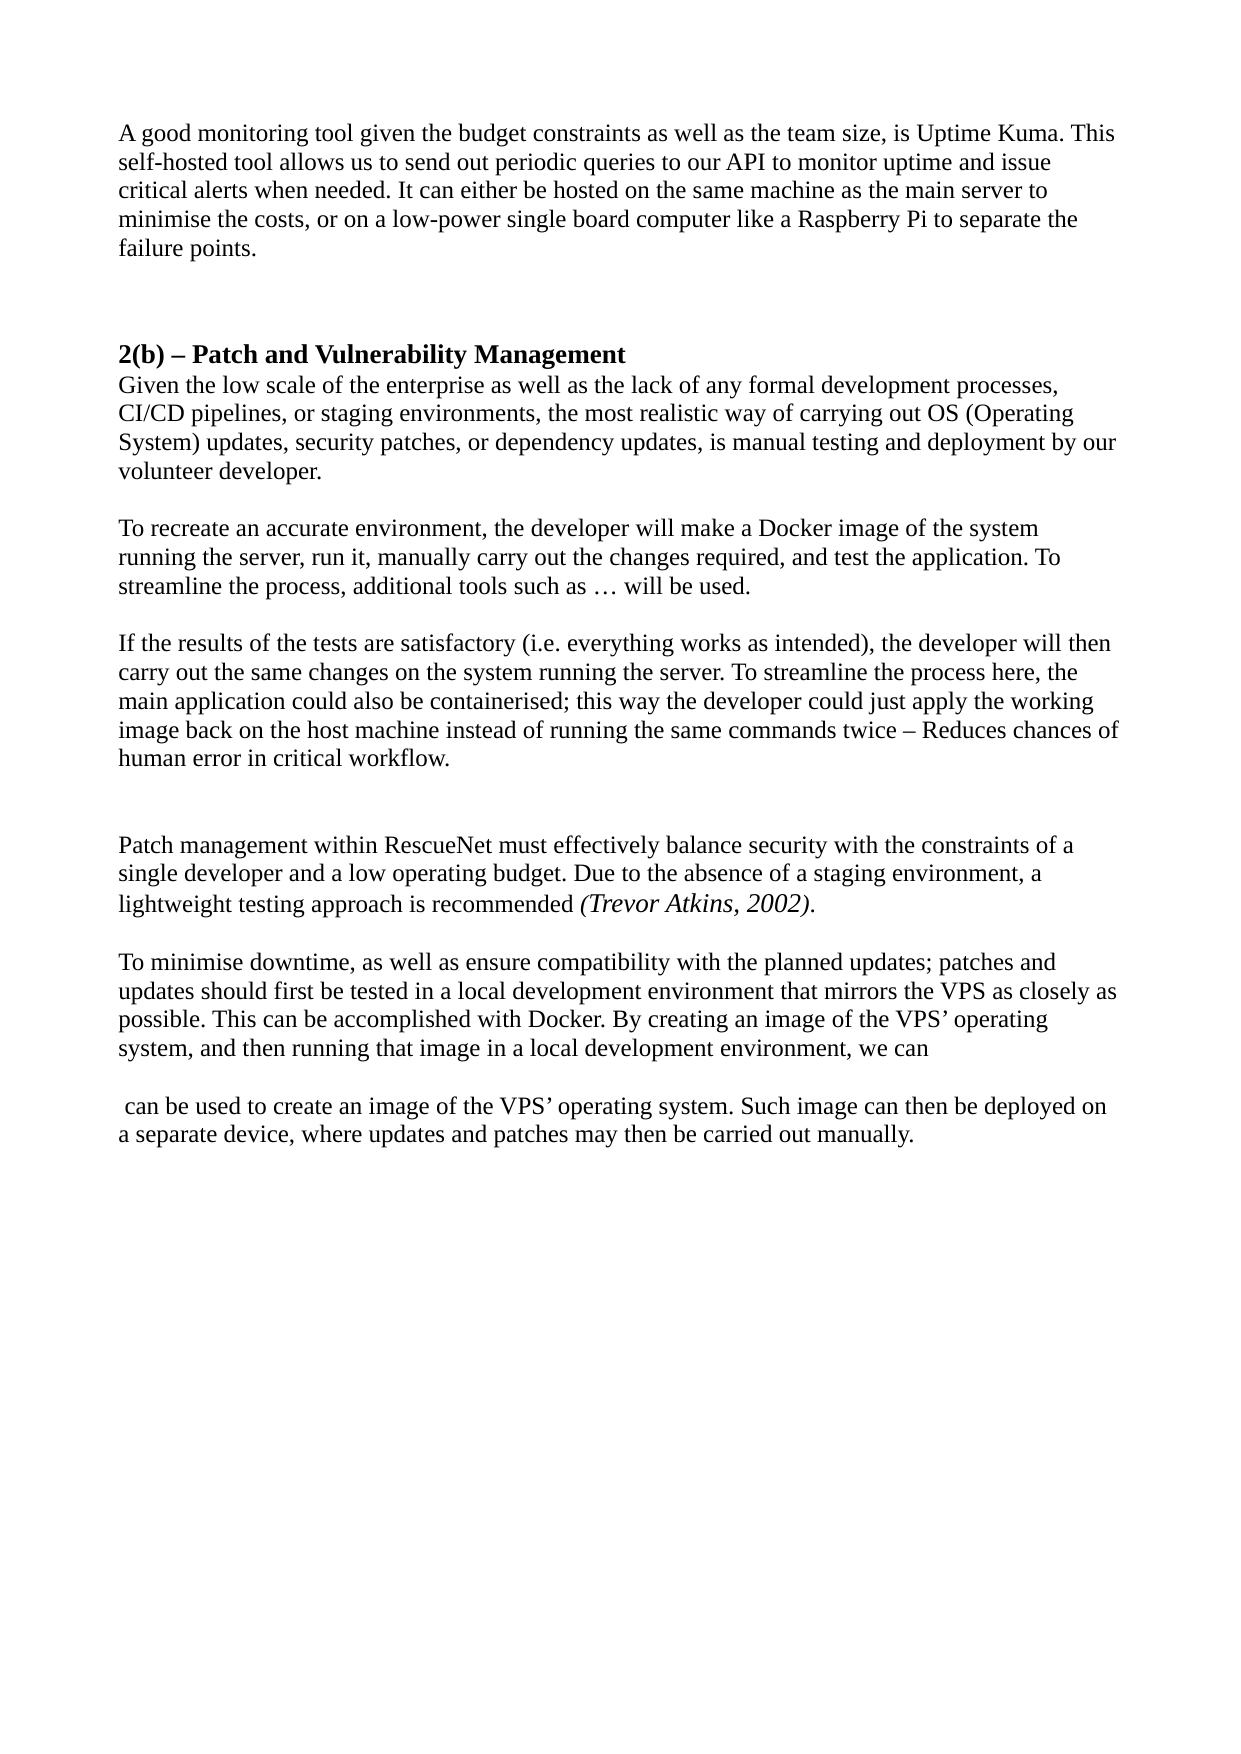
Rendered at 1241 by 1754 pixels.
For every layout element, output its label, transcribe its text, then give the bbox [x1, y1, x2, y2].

text To recreate an accurate environment, the developer will make a Docker image of the system running the server, run it, manually carry out the changes required, and test the application. To streamline the process, additional tools such as … will be used. [118, 513, 1122, 600]
text A good monitoring tool given the budget constraints as well as the team size, is Uptime Kuma. This self-hosted tool allows us to send out periodic queries to our API to monitor uptime and issue critical alerts when needed. It can either be hosted on the same machine as the main server to minimise the costs, or on a low-power single board computer like a Raspberry Pi to separate the failure points. [118, 118, 1122, 262]
text Patch management within RescueNet must effectively balance security with the constraints of a single developer and a low operating budget. Due to the absence of a staging environment, a lightweight testing approach is recommended (Trevor Atkins, 2002). [118, 830, 1122, 918]
text can be used to create an image of the VPS’ operating system. Such image can then be deployed on a separate device, where updates and patches may then be carried out manually. [118, 1091, 1122, 1148]
text If the results of the tests are satisfactory (i.e. everything works as intended), the developer will then carry out the same changes on the system running the server. To streamline the process here, the main application could also be containerised; this way the developer could just apply the working image back on the host machine instead of running the same commands twice – Reduces chances of human error in critical workflow. [118, 628, 1122, 772]
text Given the low scale of the enterprise as well as the lack of any formal development processes, CI/CD pipelines, or staging environments, the most realistic way of carrying out OS (Operating System) updates, security patches, or dependency updates, is manual testing and deployment by our volunteer developer. [118, 370, 1122, 485]
text 2(b) – Patch and Vulnerability Management [118, 338, 1122, 370]
text To minimise downtime, as well as ensure compatibility with the planned updates; patches and updates should first be tested in a local development environment that mirrors the VPS as closely as possible. This can be accomplished with Docker. By creating an image of the VPS’ operating system, and then running that image in a local development environment, we can [118, 947, 1122, 1062]
